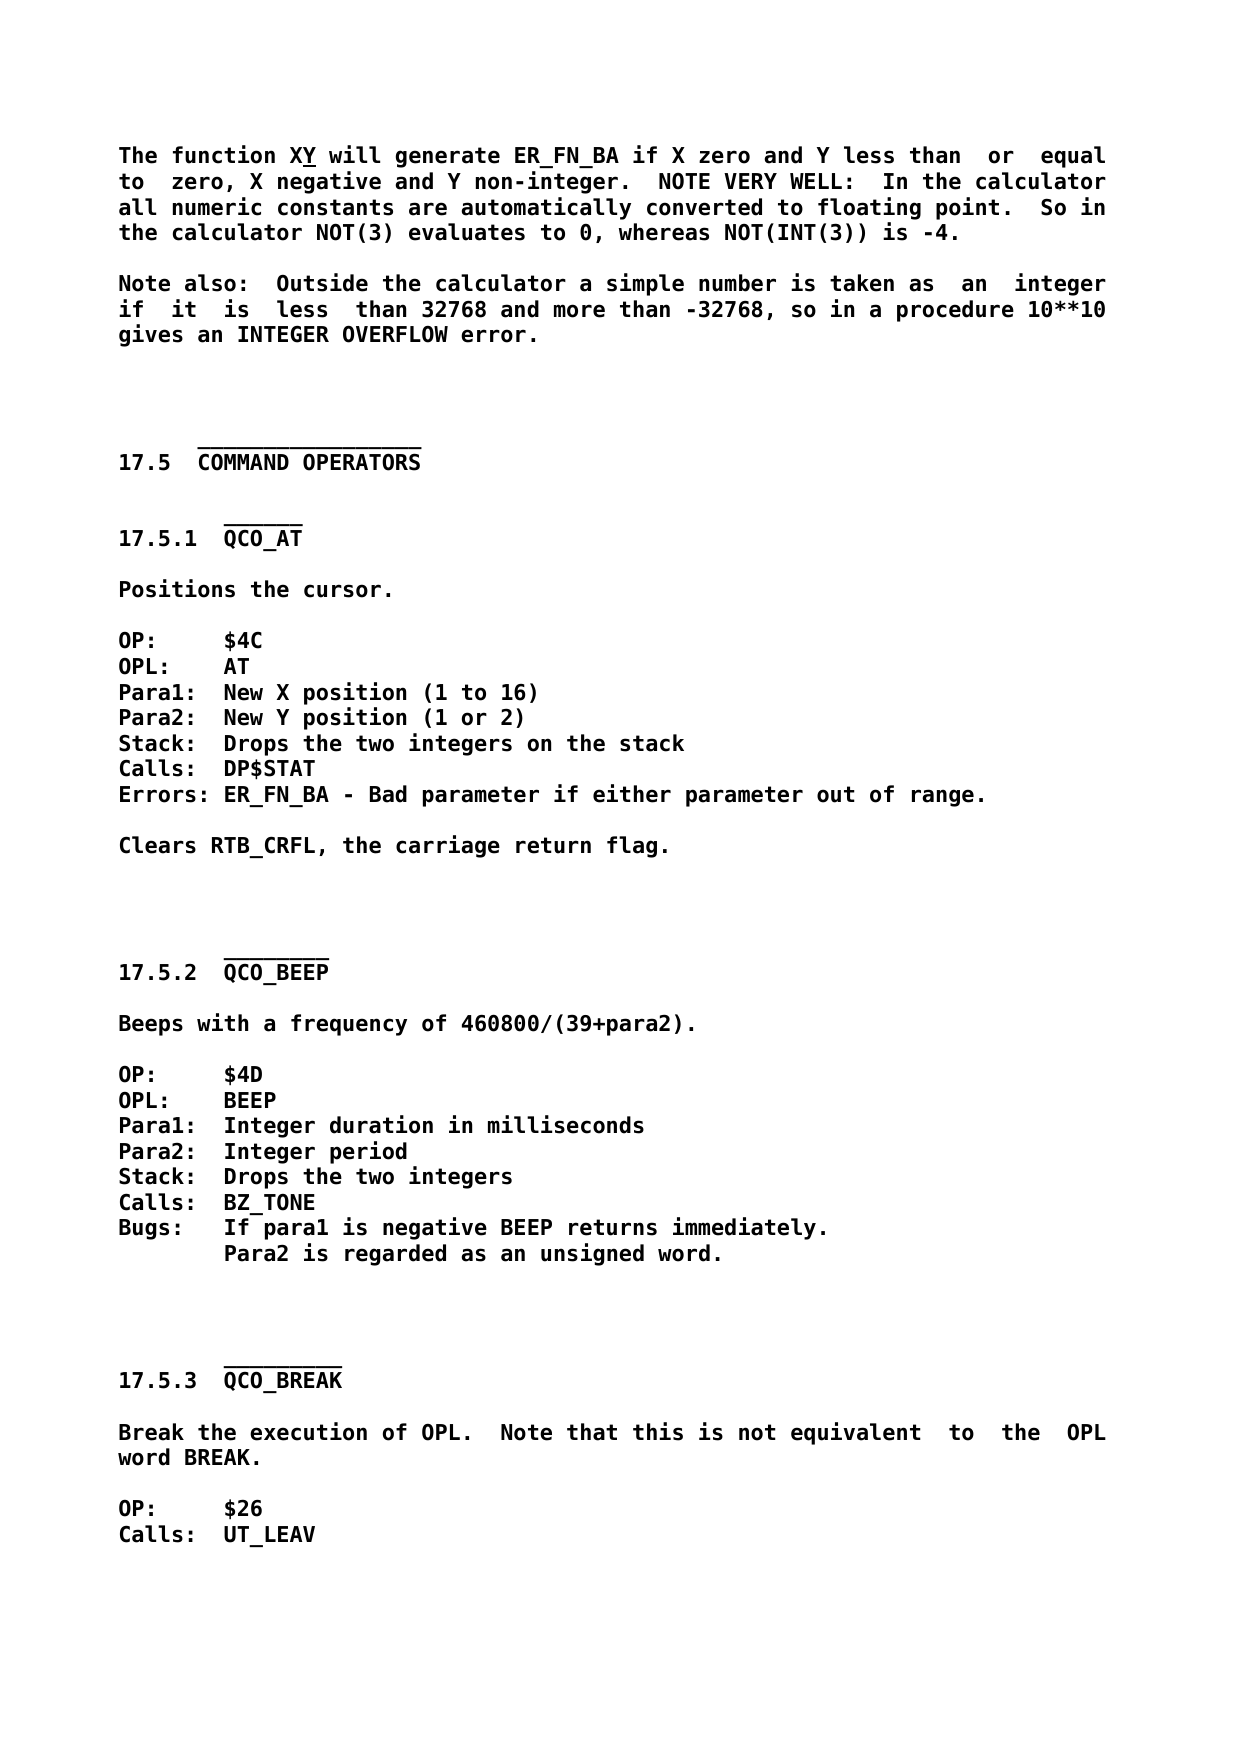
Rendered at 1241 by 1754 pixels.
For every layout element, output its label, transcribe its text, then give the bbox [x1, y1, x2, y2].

text Para2: New Y position (1 or 2) [118, 705, 1122, 731]
text _________ [118, 1343, 1122, 1369]
text Positions the cursor. [118, 577, 1122, 603]
text The function XY will generate ER_FN_BA if X zero and Y less than or equal [118, 144, 1122, 169]
text Clears RTB_CRFL, the carriage return flag. [118, 833, 1122, 858]
text OP: $4D [118, 1062, 1122, 1088]
text OP: $4C [118, 628, 1122, 654]
text Break the execution of OPL. Note that this is not equivalent to the OPL [118, 1420, 1122, 1445]
text 17.5.3 QCO_BREAK [118, 1369, 1122, 1394]
text OP: $26 [118, 1496, 1122, 1522]
text if it is less than 32768 and more than -32768, so in a procedure 10**10 [118, 297, 1122, 322]
text Calls: DP$STAT [118, 756, 1122, 782]
text Bugs: If para1 is negative BEEP returns immediately. [118, 1216, 1122, 1241]
text Note also: Outside the calculator a simple number is taken as an integer [118, 271, 1122, 297]
text OPL: AT [118, 654, 1122, 679]
text _________________ [118, 424, 1122, 450]
text Para2: Integer period [118, 1139, 1122, 1164]
text Stack: Drops the two integers [118, 1164, 1122, 1190]
text Para1: Integer duration in milliseconds [118, 1113, 1122, 1139]
text Beeps with a frequency of 460800/(39+para2). [118, 1011, 1122, 1037]
text ________ [118, 935, 1122, 960]
text 17.5.1 QCO_AT [118, 526, 1122, 552]
text ______ [118, 501, 1122, 526]
text to zero, X negative and Y non-integer. NOTE VERY WELL: In the calculator [118, 169, 1122, 195]
text gives an INTEGER OVERFLOW error. [118, 322, 1122, 348]
text Errors: ER_FN_BA - Bad parameter if either parameter out of range. [118, 782, 1122, 807]
text Para2 is regarded as an unsigned word. [118, 1241, 1122, 1267]
text OPL: BEEP [118, 1088, 1122, 1113]
text 17.5.2 QCO_BEEP [118, 960, 1122, 986]
text Para1: New X position (1 to 16) [118, 679, 1122, 705]
text Calls: BZ_TONE [118, 1190, 1122, 1216]
text word BREAK. [118, 1445, 1122, 1471]
text all numeric constants are automatically converted to floating point. So in [118, 195, 1122, 220]
text Stack: Drops the two integers on the stack [118, 731, 1122, 756]
text 17.5 COMMAND OPERATORS [118, 450, 1122, 475]
text Calls: UT_LEAV [118, 1522, 1122, 1547]
text the calculator NOT(3) evaluates to 0, whereas NOT(INT(3)) is -4. [118, 220, 1122, 246]
